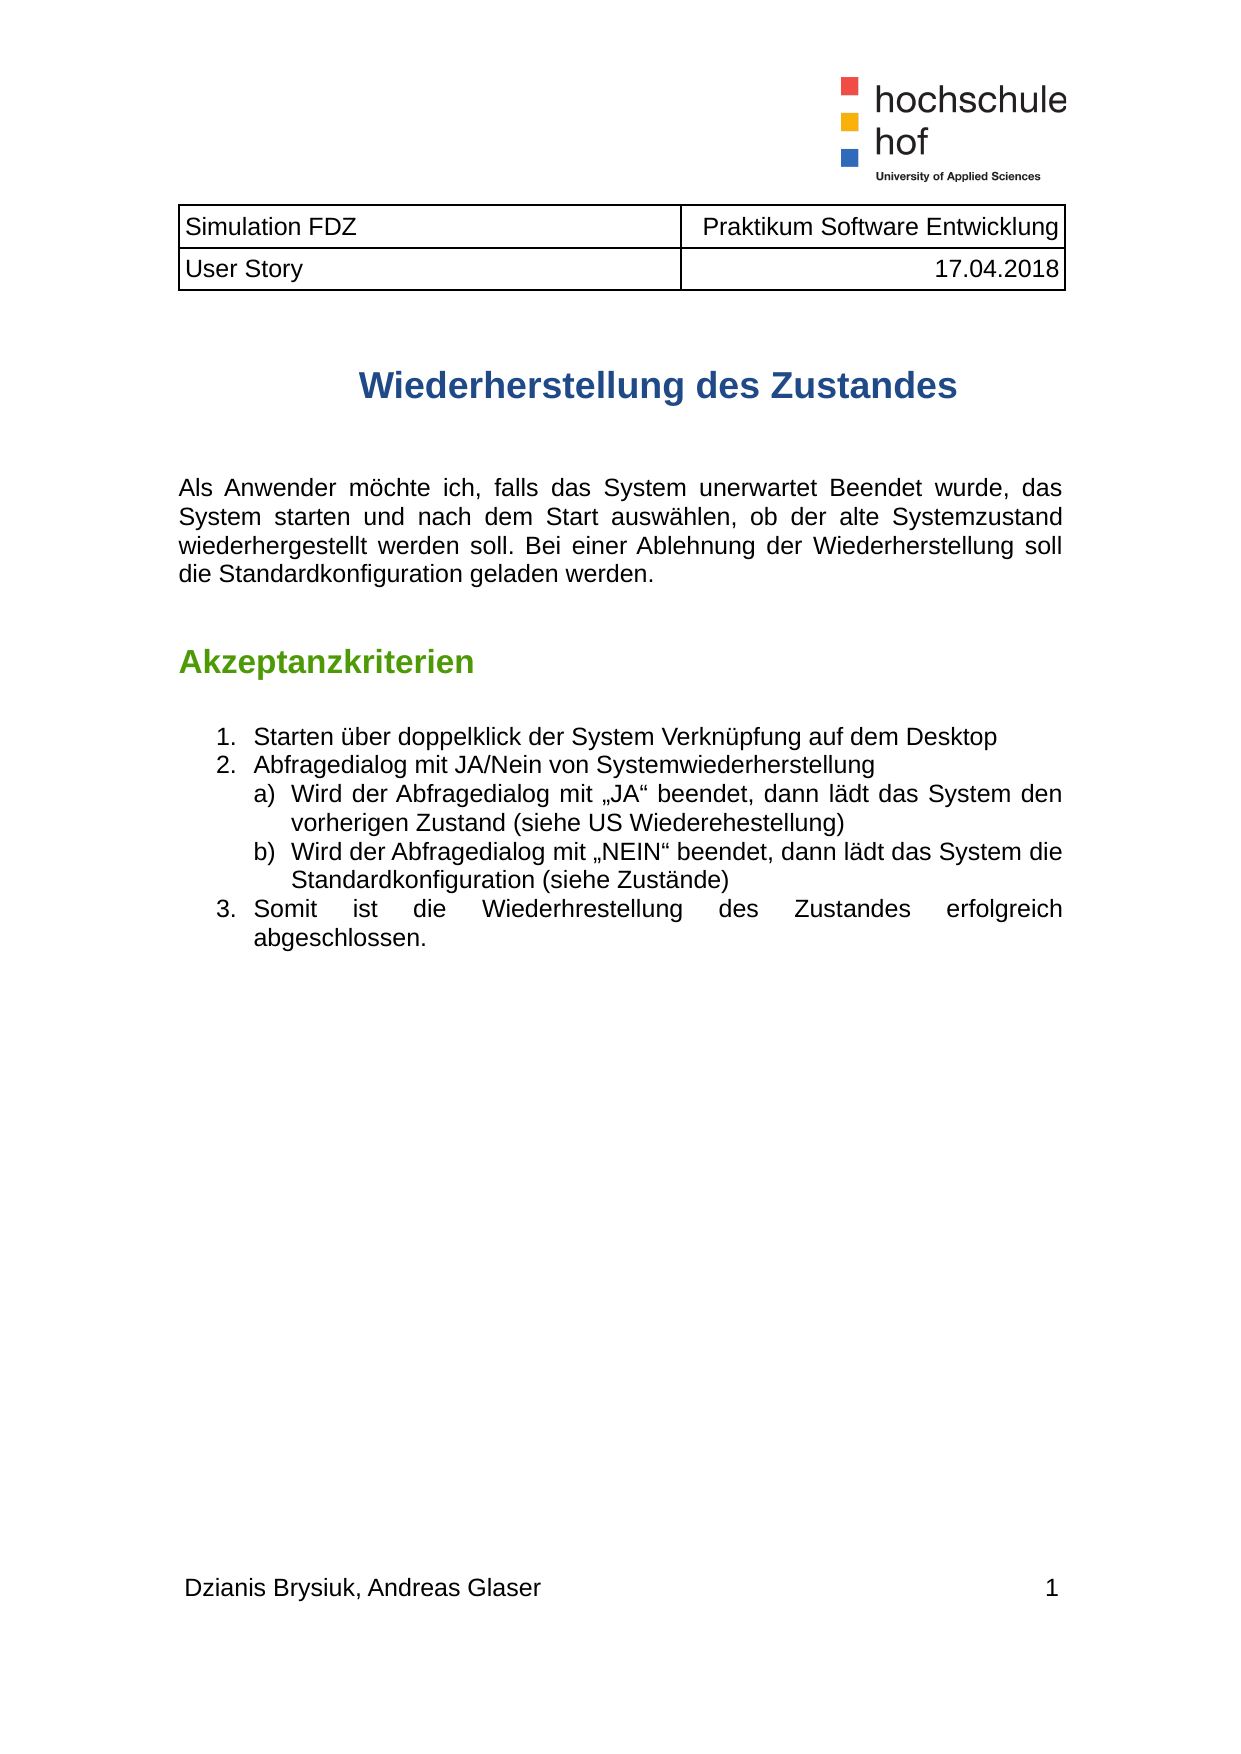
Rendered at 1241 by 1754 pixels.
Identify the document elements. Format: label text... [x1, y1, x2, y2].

text Als Anwender möchte ich, falls das System unerwartet Beendet wurde, das System starten und nach dem Start auswählen, ob der alte Systemzustand wiederhergestellt werden soll. Bei einer Ablehnung der Wiederherstellung soll die Standardkonfiguration geladen werden. [178, 473, 1064, 588]
subtitle Akzeptanzkriterien [178, 642, 1064, 680]
list Abfragedialog mit JA/Nein von Systemwiederherstellung [216, 750, 1064, 779]
list Somit ist die Wiederhrestellung des Zustandes erfolgreich abgeschlossen. [216, 894, 1064, 952]
list Wird der Abfragedialog mit „JA“ beendet, dann lädt das System den vorherigen Zustand (siehe US Wiederehestellung) [253, 779, 1064, 837]
text Wiederherstellung des Zustandes [178, 363, 1064, 406]
picture [841, 77, 1067, 182]
list Wird der Abfragedialog mit „NEIN“ beendet, dann lädt das System die Standardkonfiguration (siehe Zustände) [253, 837, 1064, 894]
list Starten über doppelklick der System Verknüpfung auf dem Desktop [216, 722, 1064, 750]
